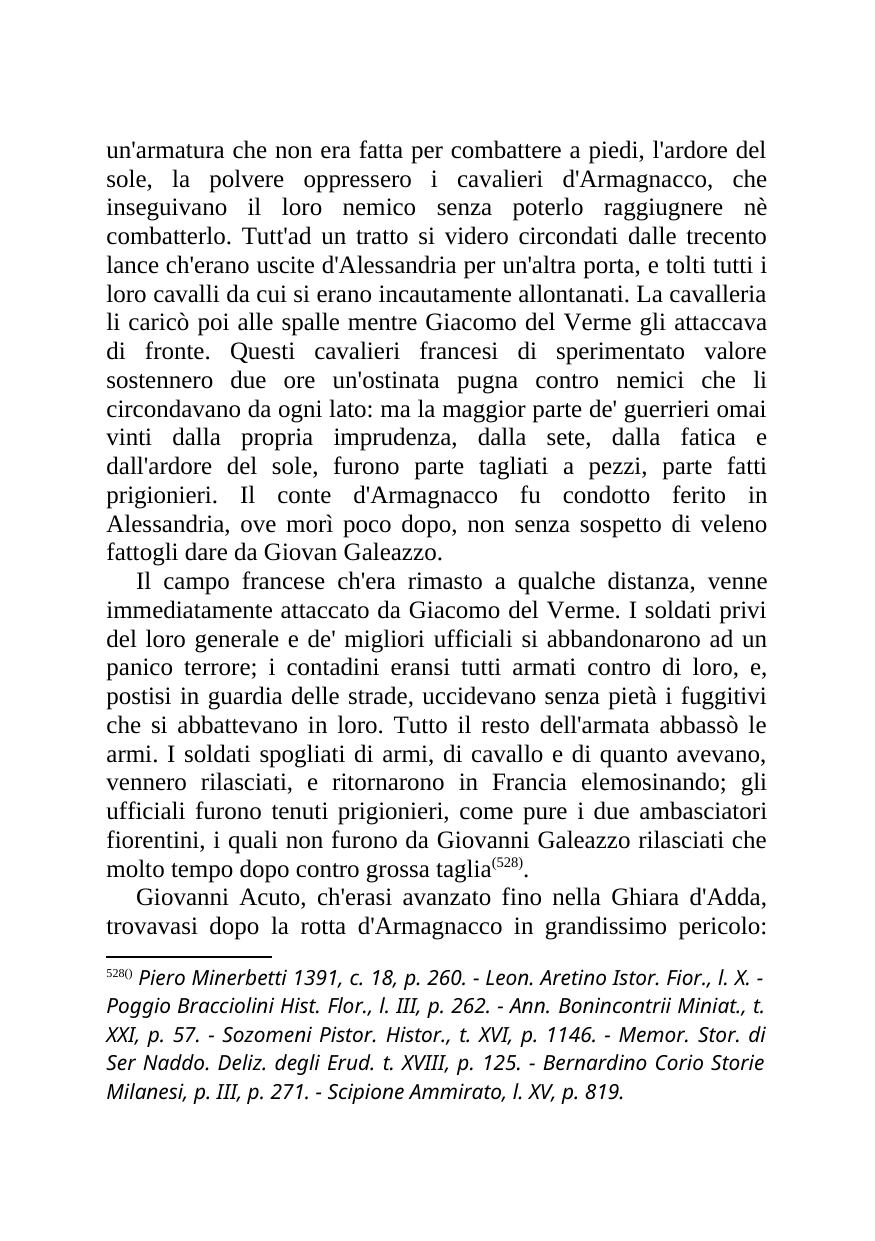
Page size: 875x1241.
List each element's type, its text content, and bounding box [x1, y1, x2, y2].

text Giovanni Acuto, ch'erasi avanzato fino nella Ghiara d'Adda, trovavasi dopo la rotta d'Armagnacco in grandissimo pericolo: [106, 882, 768, 940]
text un'armatura che non era fatta per combattere a piedi, l'ardore del sole, la polvere oppressero i cavalieri d'Armagnacco, che inseguivano il loro nemico senza poterlo raggiugnere nè combatterlo. Tutt'ad un tratto si videro circondati dalle trecento lance ch'erano uscite d'Alessandria per un'altra porta, e tolti tutti i loro cavalli da cui si erano incautamente allontanati. La cavalleria li caricò poi alle spalle mentre Giacomo del Verme gli attaccava di fronte. Questi cavalieri francesi di sperimentato valore sostennero due ore un'ostinata pugna contro nemici che li circondavano da ogni lato: ma la maggior parte de' guerrieri omai vinti dalla propria imprudenza, dalla sete, dalla fatica e dall'ardore del sole, furono parte tagliati a pezzi, parte fatti prigionieri. Il conte d'Armagnacco fu condotto ferito in Alessandria, ove morì poco dopo, non senza sospetto di veleno fattogli dare da Giovan Galeazzo. [106, 135, 768, 566]
text Il campo francese ch'era rimasto a qualche distanza, venne immediatamente attaccato da Giacomo del Verme. I soldati privi del loro generale e de' migliori ufficiali si abbandonarono ad un panico terrore; i contadini eransi tutti armati contro di loro, e, postisi in guardia delle strade, uccidevano senza pietà i fuggitivi che si abbattevano in loro. Tutto il resto dell'armata abbassò le armi. I soldati spogliati di armi, di cavallo e di quanto avevano, vennero rilasciati, e ritornarono in Francia elemosinando; gli ufficiali furono tenuti prigionieri, come pure i due ambasciatori fiorentini, i quali non furono da Giovanni Galeazzo rilasciati che molto tempo dopo contro grossa taglia(). [106, 566, 768, 882]
text () Piero Minerbetti 1391, c. 18, p. 260. - Leon. Aretino Istor. Fior., l. X. - Poggio Bracciolini Hist. Flor., l. III, p. 262. - Ann. Bonincontrii Miniat., t. XXI, p. 57. - Sozomeni Pistor. Histor., t. XVI, p. 1146. - Memor. Stor. di Ser Naddo. Deliz. degli Erud. t. XVIII, p. 125. - Bernardino Corio Storie Milanesi, p. III, p. 271. - Scipione Ammirato, l. XV, p. 819. [106, 963, 768, 1105]
